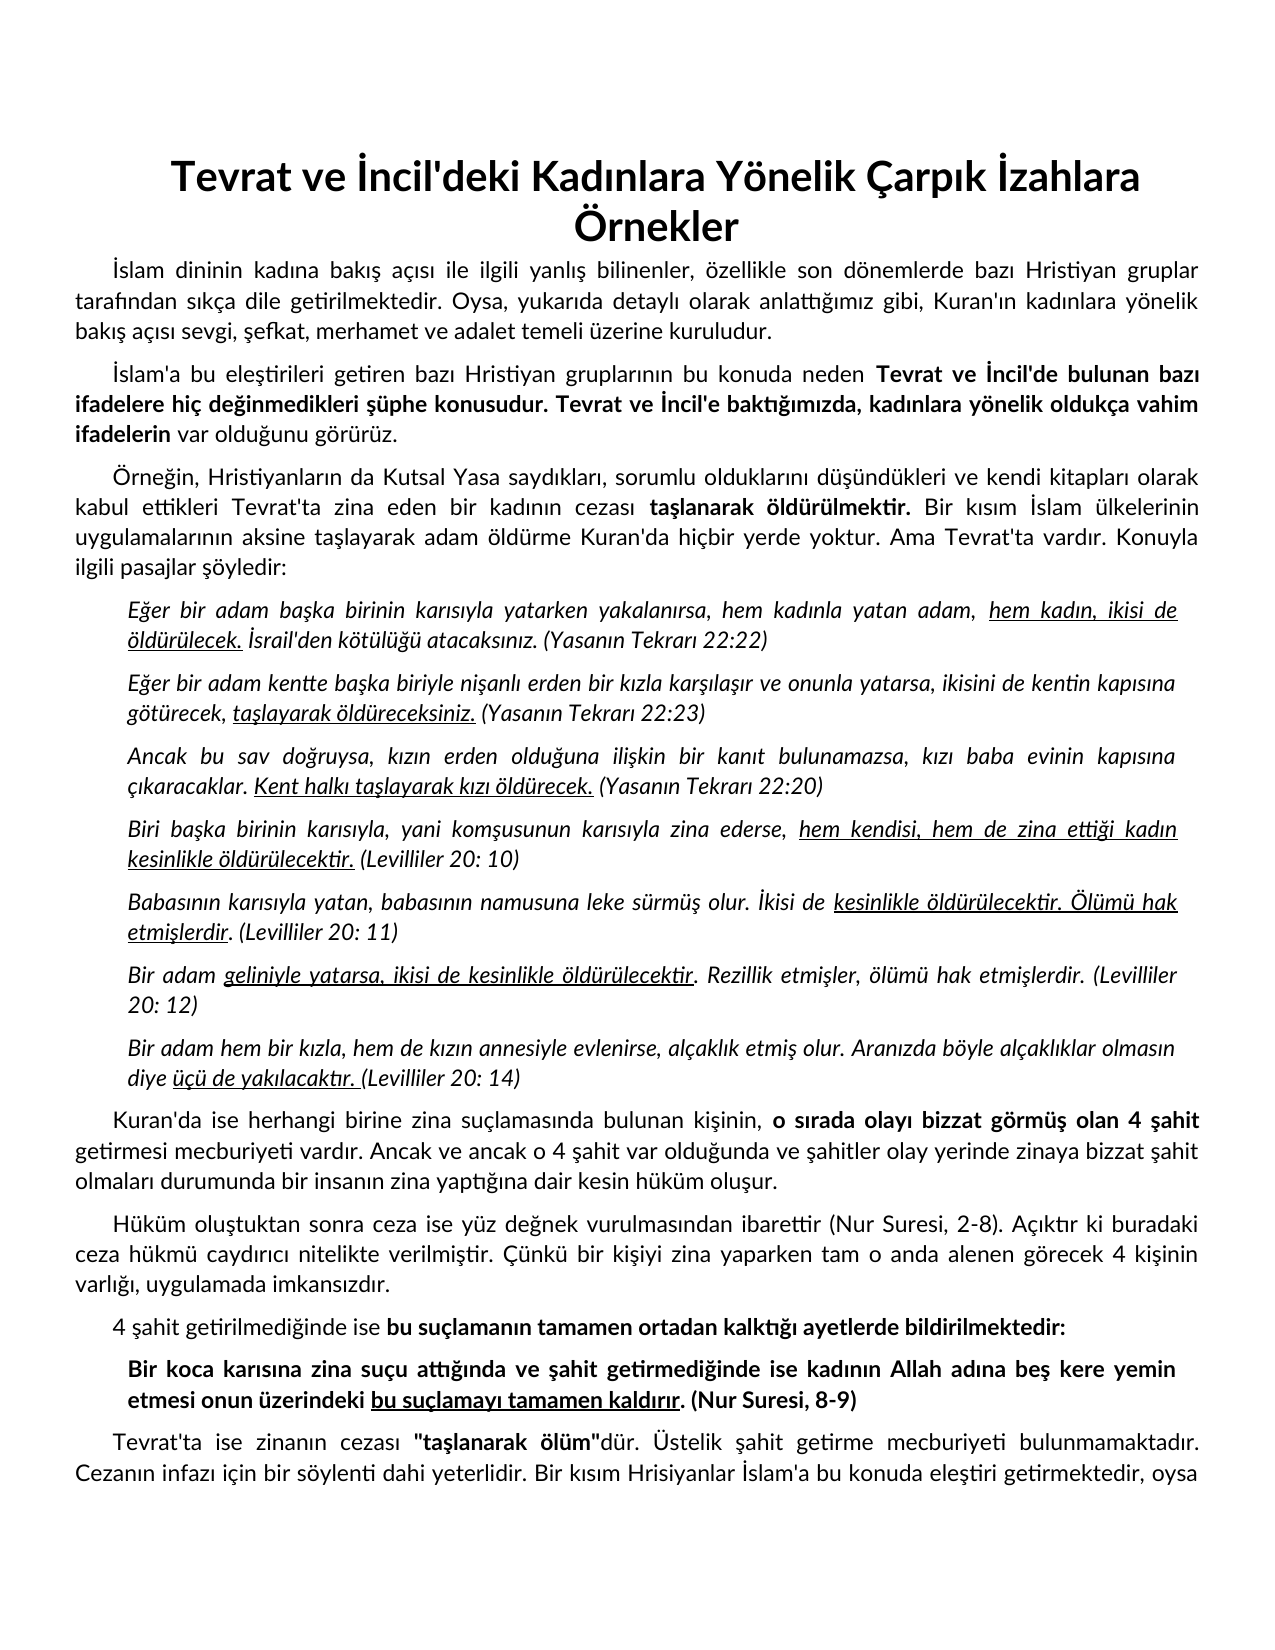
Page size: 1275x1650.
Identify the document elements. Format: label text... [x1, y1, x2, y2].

text Örneğin, Hristiyanların da Kutsal Yasa saydıkları, sorumlu olduklarını düşündükleri ve kendi kitapları olarak kabul ettikleri Tevrat'ta zina eden bir kadının cezası taşlanarak öldürülmektir. Bir kısım İslam ülkelerinin uygulamalarının aksine taşlayarak adam öldürme Kuran'da hiçbir yerde yoktur. Ama Tevrat'ta vardır. Konuyla ilgili pasajlar şöyledir: [75, 462, 1200, 581]
text Ancak bu sav doğruysa, kızın erden olduğuna ilişkin bir kanıt bulunamazsa, kızı baba evinin kapısına çıkaracaklar. Kent halkı taşlayarak kızı öldürecek. (Yasanın Tekrarı 22:20) [127, 742, 1177, 799]
text Bir koca karısına zina suçu attığında ve şahit getirmediğinde ise kadının Allah adına beş kere yemin etmesi onun üzerindeki bu suçlamayı tamamen kaldırır. (Nur Suresi, 8-9) [127, 1355, 1177, 1413]
subtitle Tevrat ve İncil'deki Kadınlara Yönelik Çarpık İzahlara Örnekler [112, 150, 1200, 250]
text Bir adam hem bir kızla, hem de kızın annesiyle evlenirse, alçaklık etmiş olur. Aranızda böyle alçaklıklar olmasın diye üçü de yakılacaktır. (Levilliler 20: 14) [127, 1033, 1177, 1091]
text Bir adam geliniyle yatarsa, ikisi de kesinlikle öldürülecektir. Rezillik etmişler, ölümü hak etmişlerdir. (Levilliler 20: 12) [127, 960, 1177, 1018]
text Eğer bir adam kentte başka biriyle nişanlı erden bir kızla karşılaşır ve onunla yatarsa, ikisini de kentin kapısına götürecek, taşlayarak öldüreceksiniz. (Yasanın Tekrarı 22:23) [127, 669, 1177, 726]
text İslam dininin kadına bakış açısı ile ilgili yanlış bilinenler, özellikle son dönemlerde bazı Hristiyan gruplar tarafından sıkça dile getirilmektedir. Oysa, yukarıda detaylı olarak anlattığımız gibi, Kuran'ın kadınlara yönelik bakış açısı sevgi, şefkat, merhamet ve adalet temeli üzerine kuruludur. [75, 256, 1200, 344]
text Hüküm oluştuktan sonra ceza ise yüz değnek vurulmasından ibarettir (Nur Suresi, 2-8). Açıktır ki buradaki ceza hükmü caydırıcı nitelikte verilmiştir. Çünkü bir kişiyi zina yaparken tam o anda alenen görecek 4 kişinin varlığı, uygulamada imkansızdır. [75, 1209, 1200, 1297]
text 4 şahit getirilmediğinde ise bu suçlamanın tamamen ortadan kalktığı ayetlerde bildirilmektedir: [75, 1312, 1200, 1340]
text Biri başka birinin karısıyla, yani komşusunun karısıyla zina ederse, hem kendisi, hem de zina ettiği kadın kesinlikle öldürülecektir. (Levilliler 20: 10) [127, 814, 1177, 872]
text İslam'a bu eleştirileri getiren bazı Hristiyan gruplarının bu konuda neden Tevrat ve İncil'de bulunan bazı ifadelere hiç değinmedikleri şüphe konusudur. Tevrat ve İncil'e baktığımızda, kadınlara yönelik oldukça vahim ifadelerin var olduğunu görürüz. [75, 359, 1200, 447]
text Tevrat'ta ise zinanın cezası "taşlanarak ölüm"dür. Üstelik şahit getirme mecburiyeti bulunmamaktadır. Cezanın infazı için bir söylenti dahi yeterlidir. Bir kısım Hrisiyanlar İslam'a bu konuda eleştiri getirmektedir, oysa [75, 1428, 1200, 1486]
text Kuran'da ise herhangi birine zina suçlamasında bulunan kişinin, o sırada olayı bizzat görmüş olan 4 şahit getirmesi mecburiyeti vardır. Ancak ve ancak o 4 şahit var olduğunda ve şahitler olay yerinde zinaya bizzat şahit olmaları durumunda bir insanın zina yaptığına dair kesin hüküm oluşur. [75, 1106, 1200, 1194]
text Eğer bir adam başka birinin karısıyla yatarken yakalanırsa, hem kadınla yatan adam, hem kadın, ikisi de öldürülecek. İsrail'den kötülüğü atacaksınız. (Yasanın Tekrarı 22:22) [127, 596, 1177, 653]
text Babasının karısıyla yatan, babasının namusuna leke sürmüş olur. İkisi de kesinlikle öldürülecektir. Ölümü hak etmişlerdir. (Levilliler 20: 11) [127, 887, 1177, 945]
